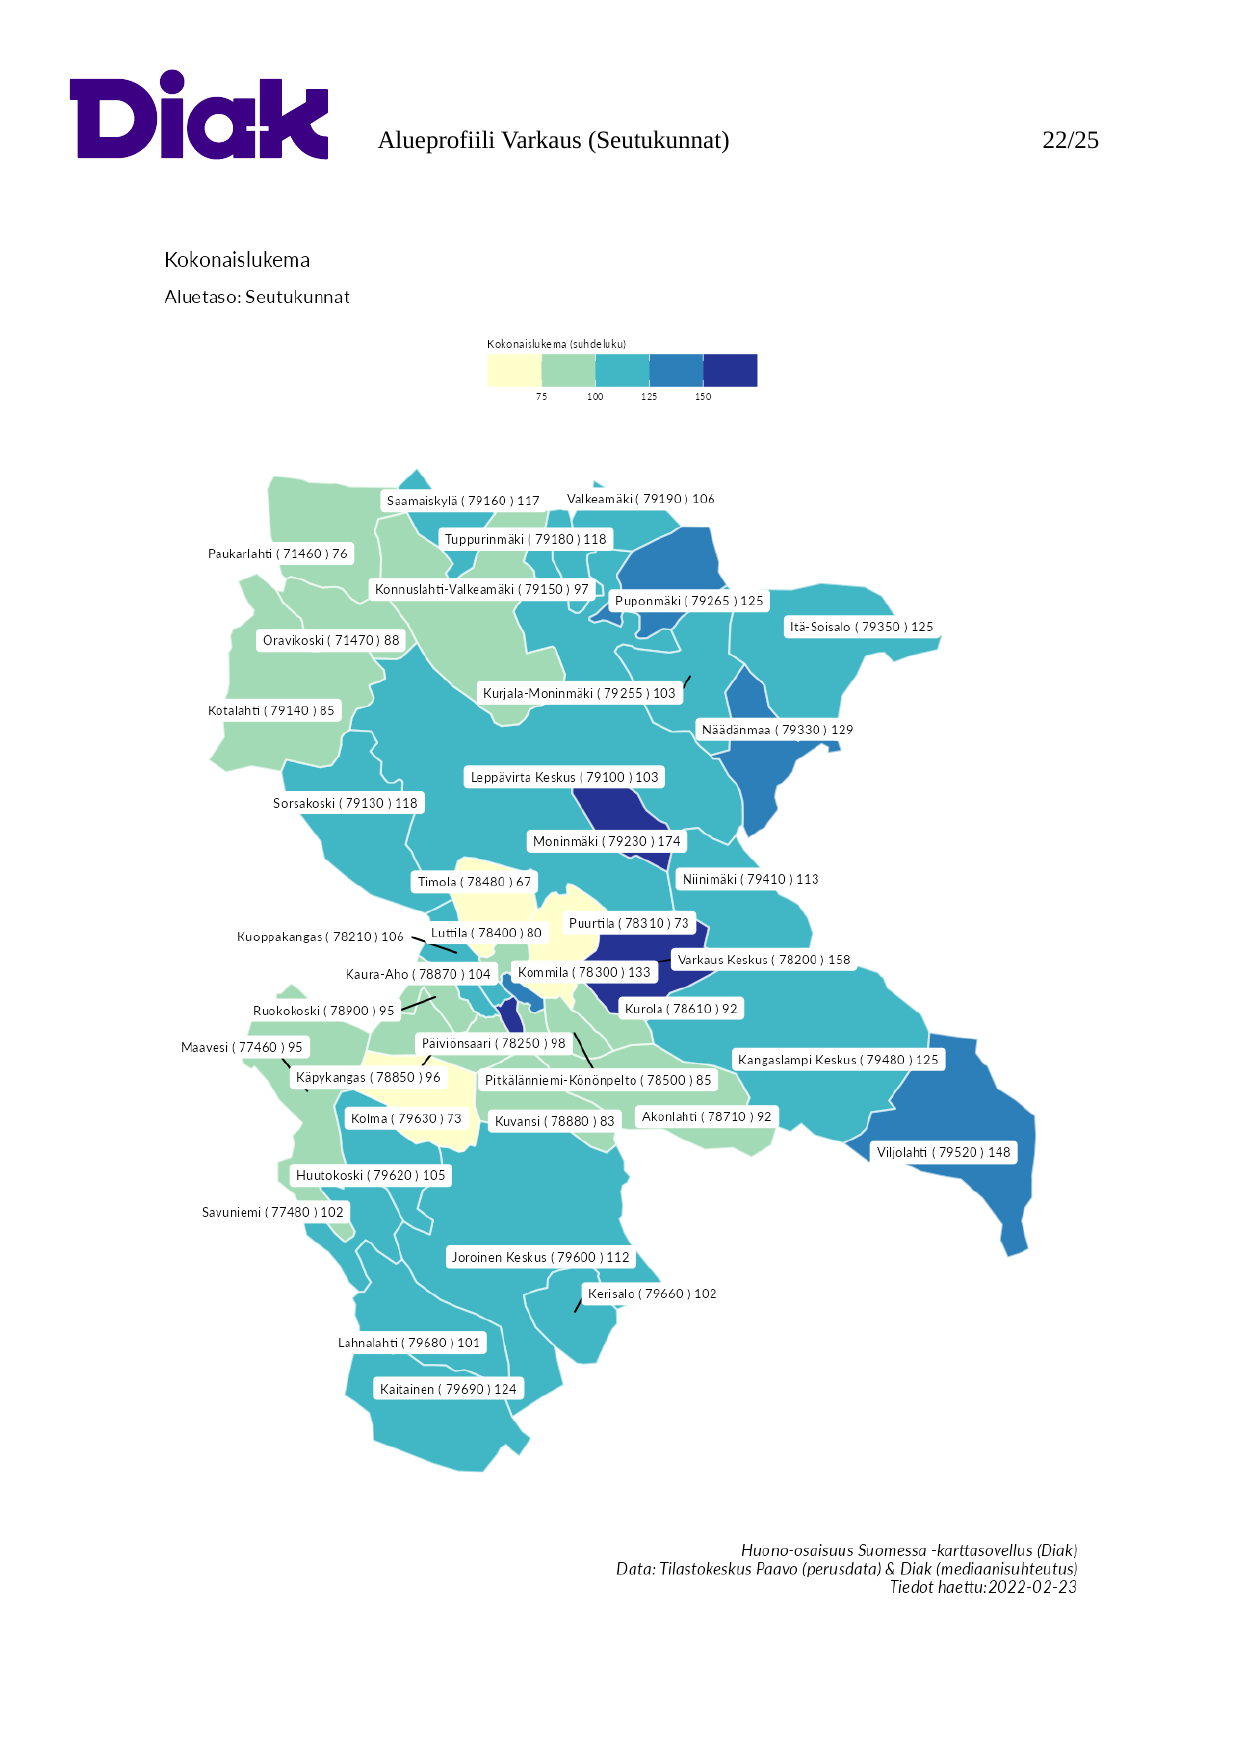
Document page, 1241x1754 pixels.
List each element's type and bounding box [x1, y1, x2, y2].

picture [61, 196, 1179, 1651]
